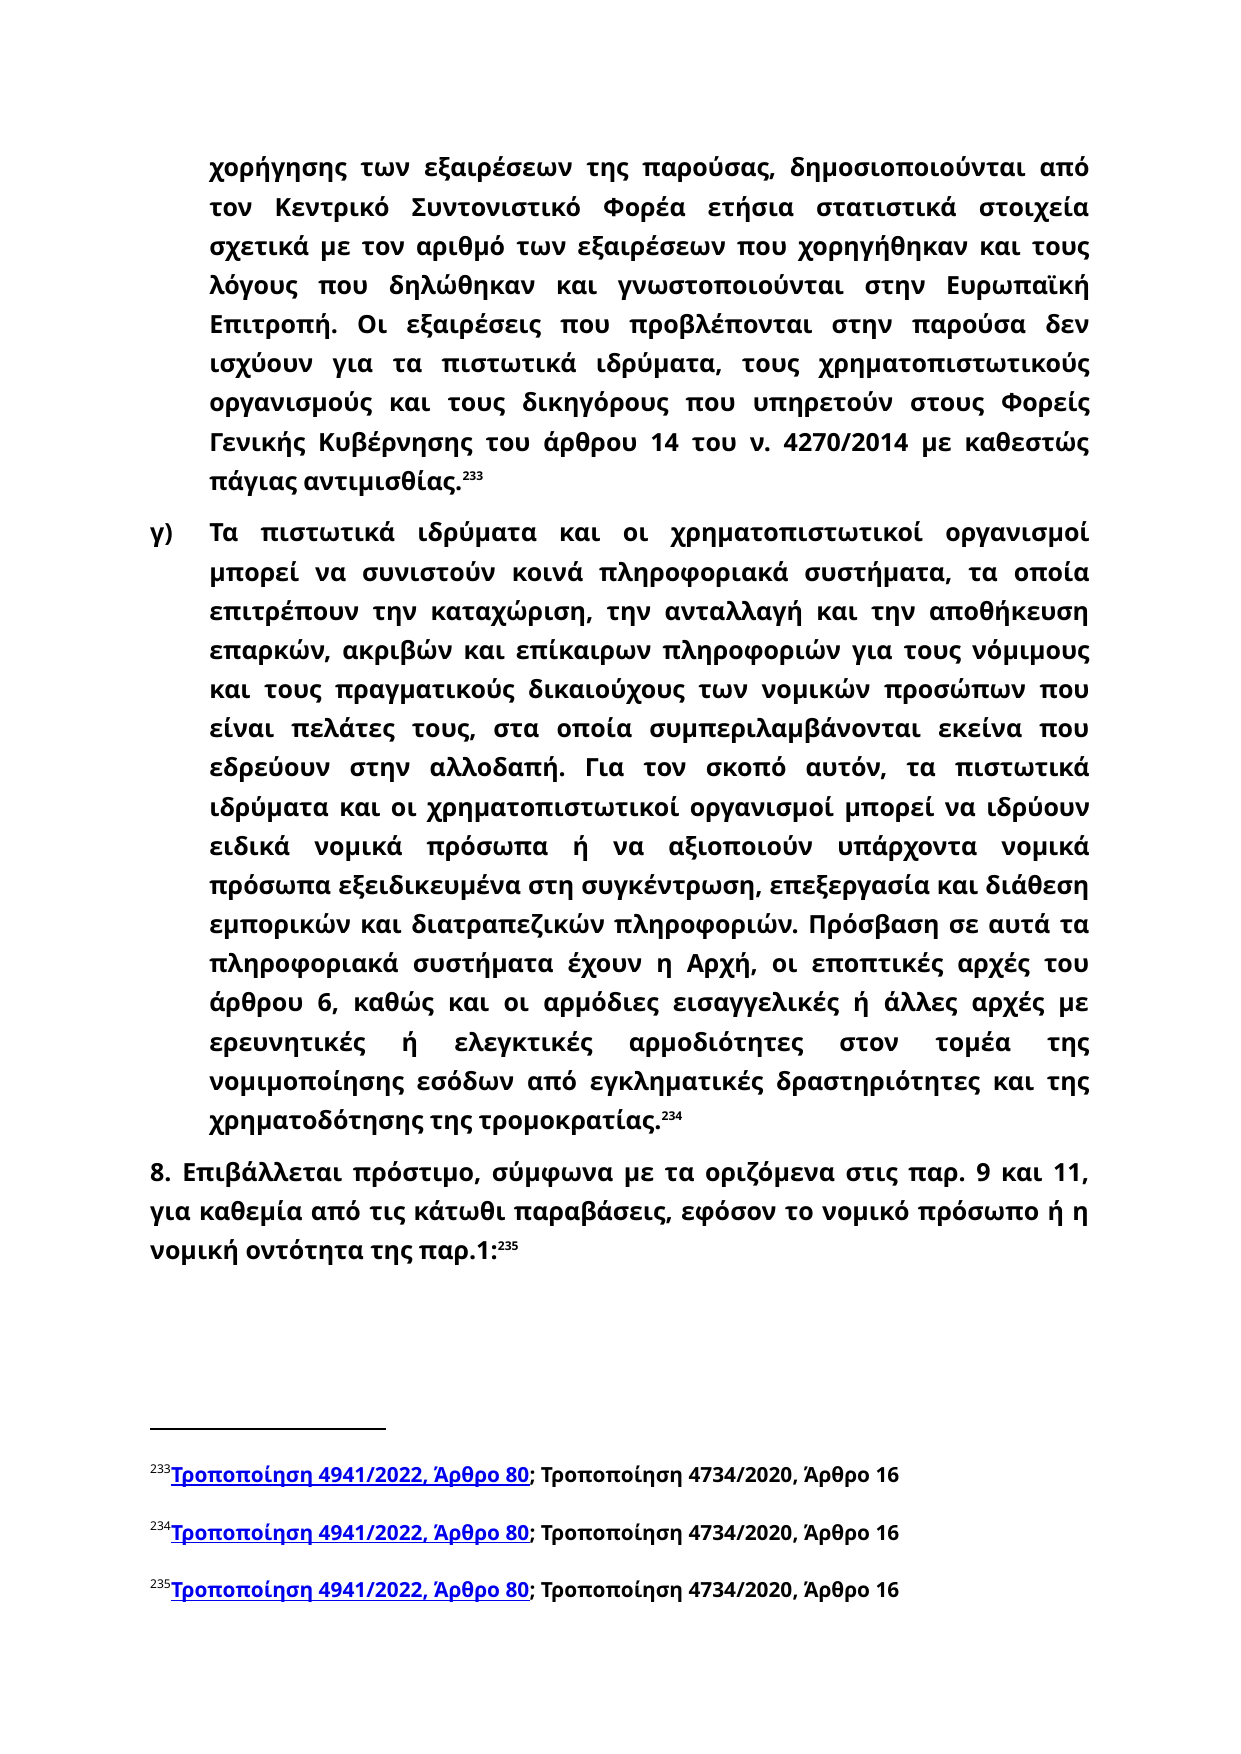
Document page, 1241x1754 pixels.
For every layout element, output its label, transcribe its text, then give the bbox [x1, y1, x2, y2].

text Τροποποίηση 4941/2022, Άρθρο 80; Τροποποίηση 4734/2020, Άρθρο 16 [150, 1460, 1090, 1489]
text Τροποποίηση 4941/2022, Άρθρο 80; Τροποποίηση 4734/2020, Άρθρο 16 [150, 1576, 1090, 1604]
list γ) Τα πιστωτικά ιδρύματα και οι χρηματοπιστωτικοί οργανισμοί μπορεί να συνιστούν κοινά πληροφοριακά συστήματα, τα οποία επιτρέπουν την καταχώριση, την ανταλλαγή και την αποθήκευση επαρκών, ακριβών και επίκαιρων πληροφοριών για τους νόμιμους και τους πραγματικούς δικαιούχους των νομικών προσώπων που είναι πελάτες τους, στα οποία συμπεριλαμβάνονται εκείνα που εδρεύουν στην αλλοδαπή. Για τον σκοπό αυτόν, τα πιστωτικά ιδρύματα και οι χρηματοπιστωτικοί οργανισμοί μπορεί να ιδρύουν ειδικά νομικά πρόσωπα ή να αξιοποιούν υπάρχοντα νομικά πρόσωπα εξειδικευμένα στη συγκέντρωση, επεξεργασία και διάθεση εμπορικών και διατραπεζικών πληροφοριών. Πρόσβαση σε αυτά τα πληροφοριακά συστήματα έχουν η Αρχή, οι εποπτικές αρχές του άρθρου 6, καθώς και οι αρμόδιες εισαγγελικές ή άλλες αρχές με ερευνητικές ή ελεγκτικές αρμοδιότητες στον τομέα της νομιμοποίησης εσόδων από εγκληματικές δραστηριότητες και της χρηματοδότησης της τρομοκρατίας. [150, 515, 1090, 1137]
list χορήγησης των εξαιρέσεων της παρούσας, δημοσιοποιούνται από τον Κεντρικό Συντονιστικό Φορέα ετήσια στατιστικά στοιχεία σχετικά με τον αριθμό των εξαιρέσεων που χορηγήθηκαν και τους λόγους που δηλώθηκαν και γνωστοποιούνται στην Ευρωπαϊκή Επιτροπή. Οι εξαιρέσεις που προβλέπονται στην παρούσα δεν ισχύουν για τα πιστωτικά ιδρύματα, τους χρηματοπιστωτικούς οργανισμούς και τους δικηγόρους που υπηρετούν στους Φορείς Γενικής Κυβέρνησης του άρθρου 14 του ν. 4270/2014 με καθεστώς πάγιας αντιμισθίας. [150, 150, 1090, 497]
text 8. Επιβάλλεται πρόστιμο, σύμφωνα με τα οριζόμενα στις παρ. 9 και 11, για καθεμία από τις κάτωθι παραβάσεις, εφόσον το νομικό πρόσωπο ή η νομική οντότητα της παρ.1: [150, 1154, 1090, 1267]
text Τροποποίηση 4941/2022, Άρθρο 80; Τροποποίηση 4734/2020, Άρθρο 16 [150, 1518, 1090, 1546]
